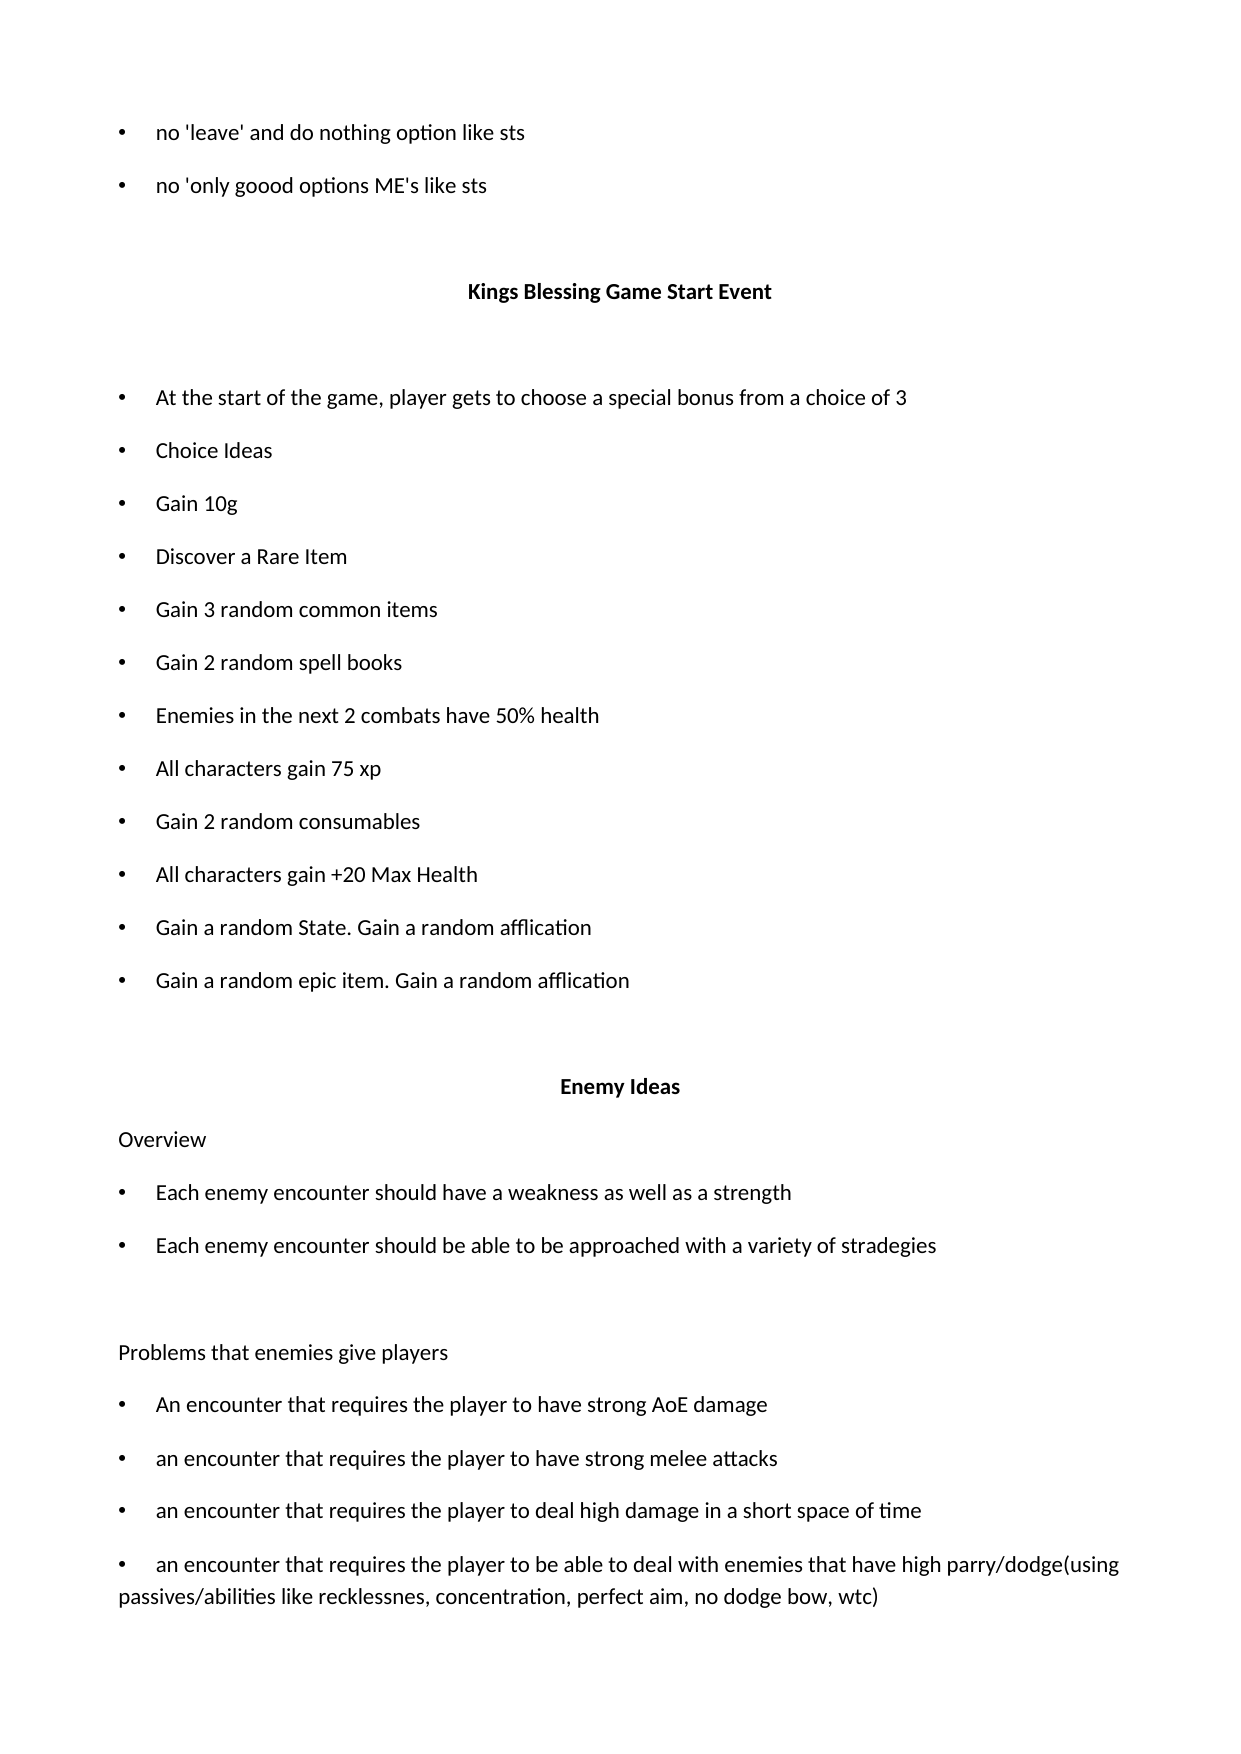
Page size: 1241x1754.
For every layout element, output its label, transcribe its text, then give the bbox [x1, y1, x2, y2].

list Gain 2 random consumables [81, 807, 1122, 835]
list no 'leave' and do nothing option like sts [81, 118, 1122, 146]
list Each enemy encounter should be able to be approached with a variety of stradegies [81, 1232, 1122, 1259]
list Choice Ideas [81, 436, 1122, 464]
list Gain 3 random common items [81, 595, 1122, 623]
list Each enemy encounter should have a weakness as well as a strength [81, 1178, 1122, 1207]
list All characters gain +20 Max Health [81, 860, 1122, 888]
text Kings Blessing Game Start Event [118, 277, 1122, 305]
list no 'only goood options ME's like sts [81, 171, 1122, 199]
list Gain 2 random spell books [81, 648, 1122, 676]
list Gain a random State. Gain a random afflication [81, 913, 1122, 941]
text Problems that enemies give players [118, 1338, 1122, 1366]
text Overview [118, 1126, 1122, 1153]
list Discover a Rare Item [81, 542, 1122, 570]
list an encounter that requires the player to deal high damage in a short space of time [81, 1497, 1122, 1525]
list Enemies in the next 2 combats have 50% health [81, 701, 1122, 729]
text Enemy Ideas [118, 1072, 1122, 1101]
list Gain a random epic item. Gain a random afflication [81, 966, 1122, 994]
list An encounter that requires the player to have strong AoE damage [81, 1391, 1122, 1419]
list At the start of the game, player gets to choose a special bonus from a choice of 3 [81, 383, 1122, 411]
list All characters gain 75 xp [81, 754, 1122, 782]
list an encounter that requires the player to have strong melee attacks [81, 1444, 1122, 1472]
list an encounter that requires the player to be able to deal with enemies that have high parry/dodge(using passives/abilities like recklessnes, concentration, perfect aim, no dodge bow, wtc) [81, 1550, 1122, 1610]
list Gain 10g [81, 489, 1122, 517]
